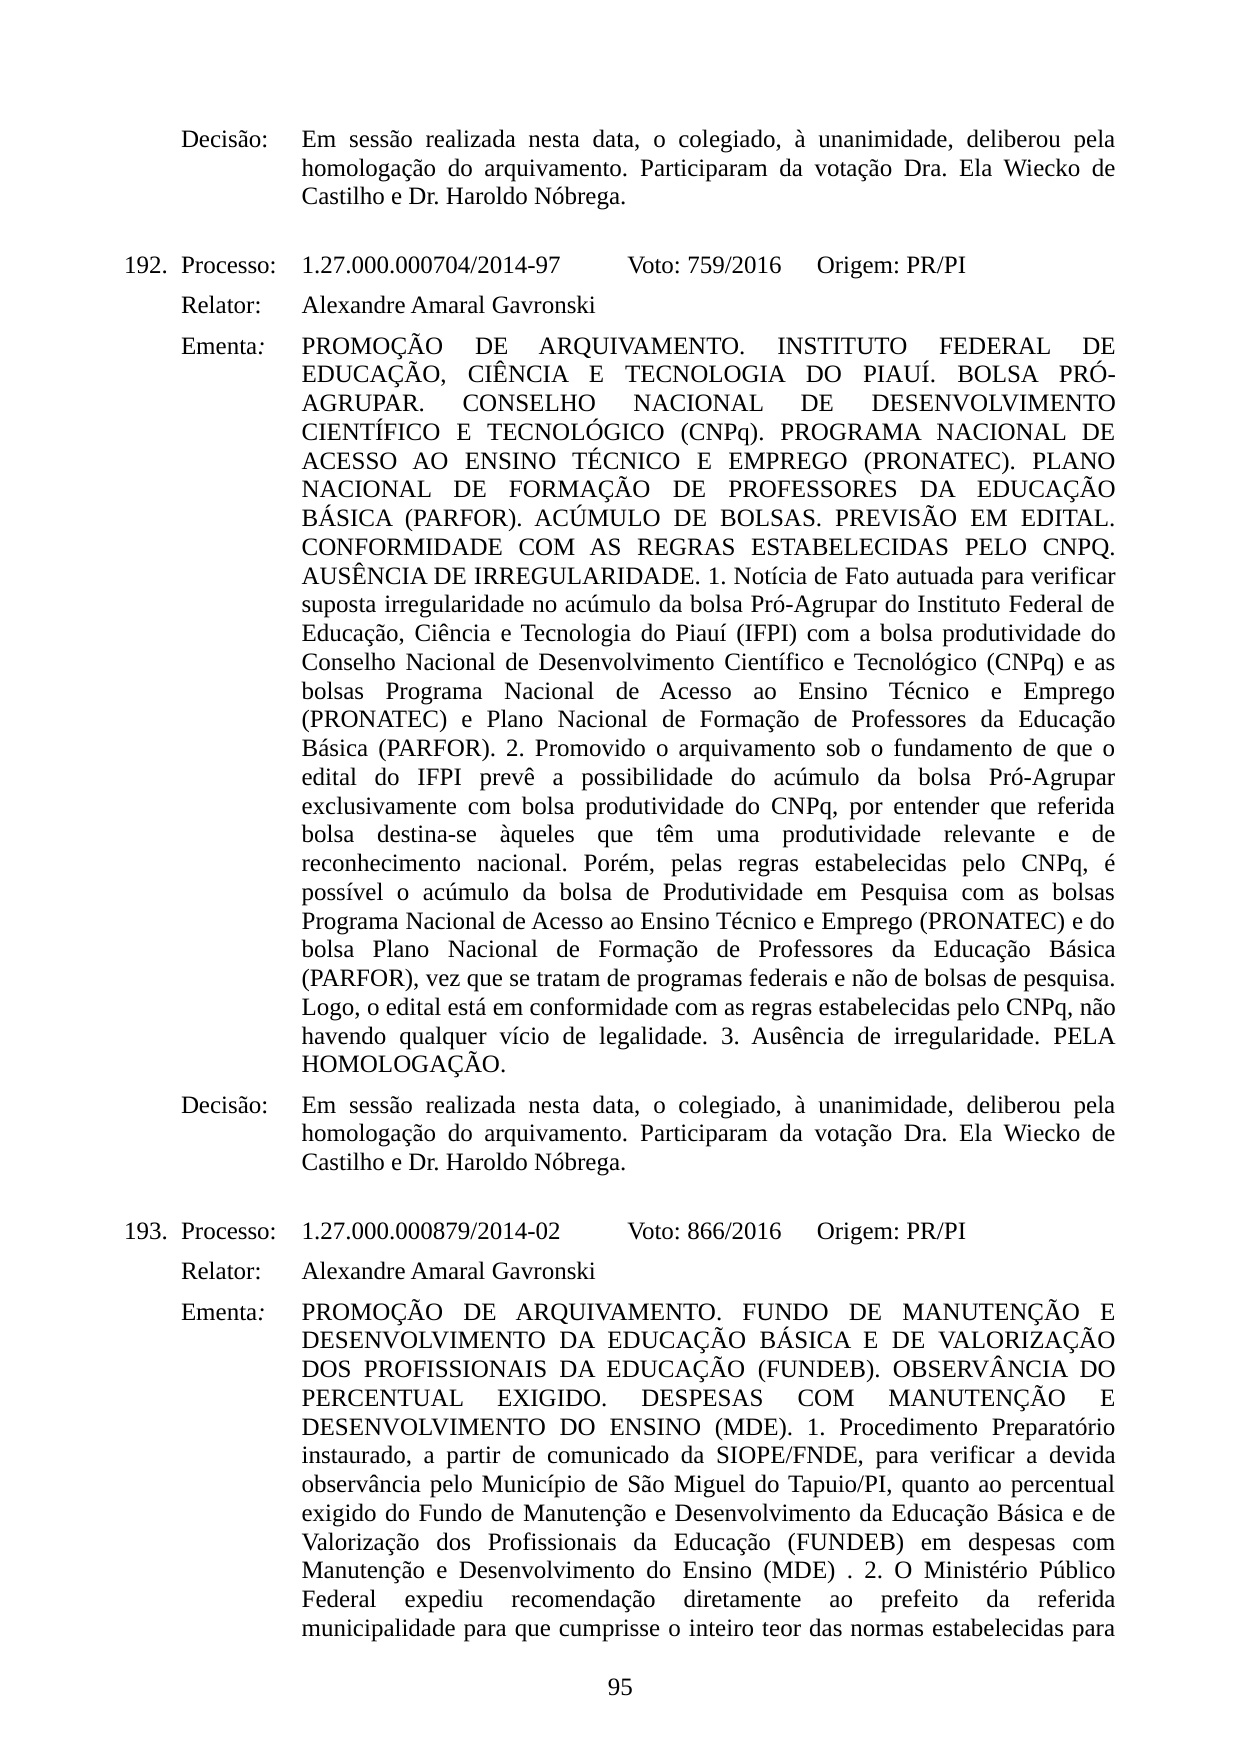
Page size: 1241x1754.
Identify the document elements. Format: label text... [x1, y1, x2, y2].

table_header Voto: 866/2016 [621, 1210, 811, 1251]
table_header 193. [118, 1210, 175, 1251]
table_cell Ementa: [175, 325, 296, 1084]
table_header Voto: 759/2016 [621, 245, 811, 285]
table_cell [118, 325, 175, 1084]
table_cell PROMOÇÃO DE ARQUIVAMENTO. INSTITUTO FEDERAL DE EDUCAÇÃO, CIÊNCIA E TECNOLOGIA DO PIAUÍ. BOLSA PRÓ-AGRUPAR. CONSELHO NACIONAL DE DESENVOLVIMENTO CIENTÍFICO E TECNOLÓGICO (CNPq). PROGRAMA NACIONAL DE ACESSO AO ENSINO TÉCNICO E EMPREGO (PRONATEC). PLANO NACIONAL DE FORMAÇÃO DE PROFESSORES DA EDUCAÇÃO BÁSICA (PARFOR). ACÚMULO DE BOLSAS. PREVISÃO EM EDITAL. CONFORMIDADE COM AS REGRAS ESTABELECIDAS PELO CNPQ. AUSÊNCIA DE IRREGULARIDADE. 1. Notícia de Fato autuada para verificar suposta irregularidade no acúmulo da bolsa Pró-Agrupar do Instituto Federal de Educação, Ciência e Tecnologia do Piauí (IFPI) com a bolsa produtividade do Conselho Nacional de Desenvolvimento Científico e Tecnológico (CNPq) e as bolsas Programa Nacional de Acesso ao Ensino Técnico e Emprego (PRONATEC) e Plano Nacional de Formação de Professores da Educação Básica (PARFOR). 2. Promovido o arquivamento sob o fundamento de que o edital do IFPI prevê a possibilidade do acúmulo da bolsa Pró-Agrupar exclusivamente com bolsa produtividade do CNPq, por entender que referida bolsa destina-se àqueles que têm uma produtividade relevante e de reconhecimento nacional. Porém, pelas regras estabelecidas pelo CNPq, é possível o acúmulo da bolsa de Produtividade em Pesquisa com as bolsas Programa Nacional de Acesso ao Ensino Técnico e Emprego (PRONATEC) e do bolsa Plano Nacional de Formação de Professores da Educação Básica (PARFOR), vez que se tratam de programas federais e não de bolsas de pesquisa. Logo, o edital está em conformidade com as regras estabelecidas pelo CNPq, não havendo qualquer vício de legalidade. 3. Ausência de irregularidade. PELA HOMOLOGAÇÃO. [296, 325, 1122, 1084]
table_cell Relator: [175, 285, 296, 325]
table_header 1.27.000.000879/2014-02 [296, 1210, 621, 1251]
table_cell Alexandre Amaral Gavronski [296, 285, 1122, 325]
table_cell [118, 285, 175, 325]
table_cell Decisão: [175, 118, 296, 216]
table_header Origem: PR/PI [811, 1210, 1122, 1251]
table_header 1.27.000.000704/2014-97 [296, 245, 621, 285]
table_cell Em sessão realizada nesta data, o colegiado, à unanimidade, deliberou pela homologação do arquivamento. Participaram da votação Dra. Ela Wiecko de Castilho e Dr. Haroldo Nóbrega. [296, 1084, 1122, 1182]
table_header Processo: [175, 245, 296, 285]
table_cell Relator: [175, 1251, 296, 1291]
table_cell Ementa: [175, 1291, 296, 1647]
table_cell [118, 1291, 175, 1647]
table_cell Em sessão realizada nesta data, o colegiado, à unanimidade, deliberou pela homologação do arquivamento. Participaram da votação Dra. Ela Wiecko de Castilho e Dr. Haroldo Nóbrega. [296, 118, 1122, 216]
table_header 192. [118, 245, 175, 285]
table_header Origem: PR/PI [811, 245, 1122, 285]
table_cell [118, 1084, 175, 1182]
table_cell Alexandre Amaral Gavronski [296, 1251, 1122, 1291]
table_header Processo: [175, 1210, 296, 1251]
table_cell PROMOÇÃO DE ARQUIVAMENTO. FUNDO DE MANUTENÇÃO E DESENVOLVIMENTO DA EDUCAÇÃO BÁSICA E DE VALORIZAÇÃO DOS PROFISSIONAIS DA EDUCAÇÃO (FUNDEB). OBSERVÂNCIA DO PERCENTUAL EXIGIDO. DESPESAS COM MANUTENÇÃO E DESENVOLVIMENTO DO ENSINO (MDE). 1. Procedimento Preparatório instaurado, a partir de comunicado da SIOPE/FNDE, para verificar a devida observância pelo Município de São Miguel do Tapuio/PI, quanto ao percentual exigido do Fundo de Manutenção e Desenvolvimento da Educação Básica e de Valorização dos Profissionais da Educação (FUNDEB) em despesas com Manutenção e Desenvolvimento do Ensino (MDE) . 2. O Ministério Público Federal expediu recomendação diretamente ao prefeito da referida municipalidade para que cumprisse o inteiro teor das normas estabelecidas para [296, 1291, 1122, 1647]
table_cell Decisão: [175, 1084, 296, 1182]
table_cell [118, 118, 175, 216]
table_cell [118, 1251, 175, 1291]
